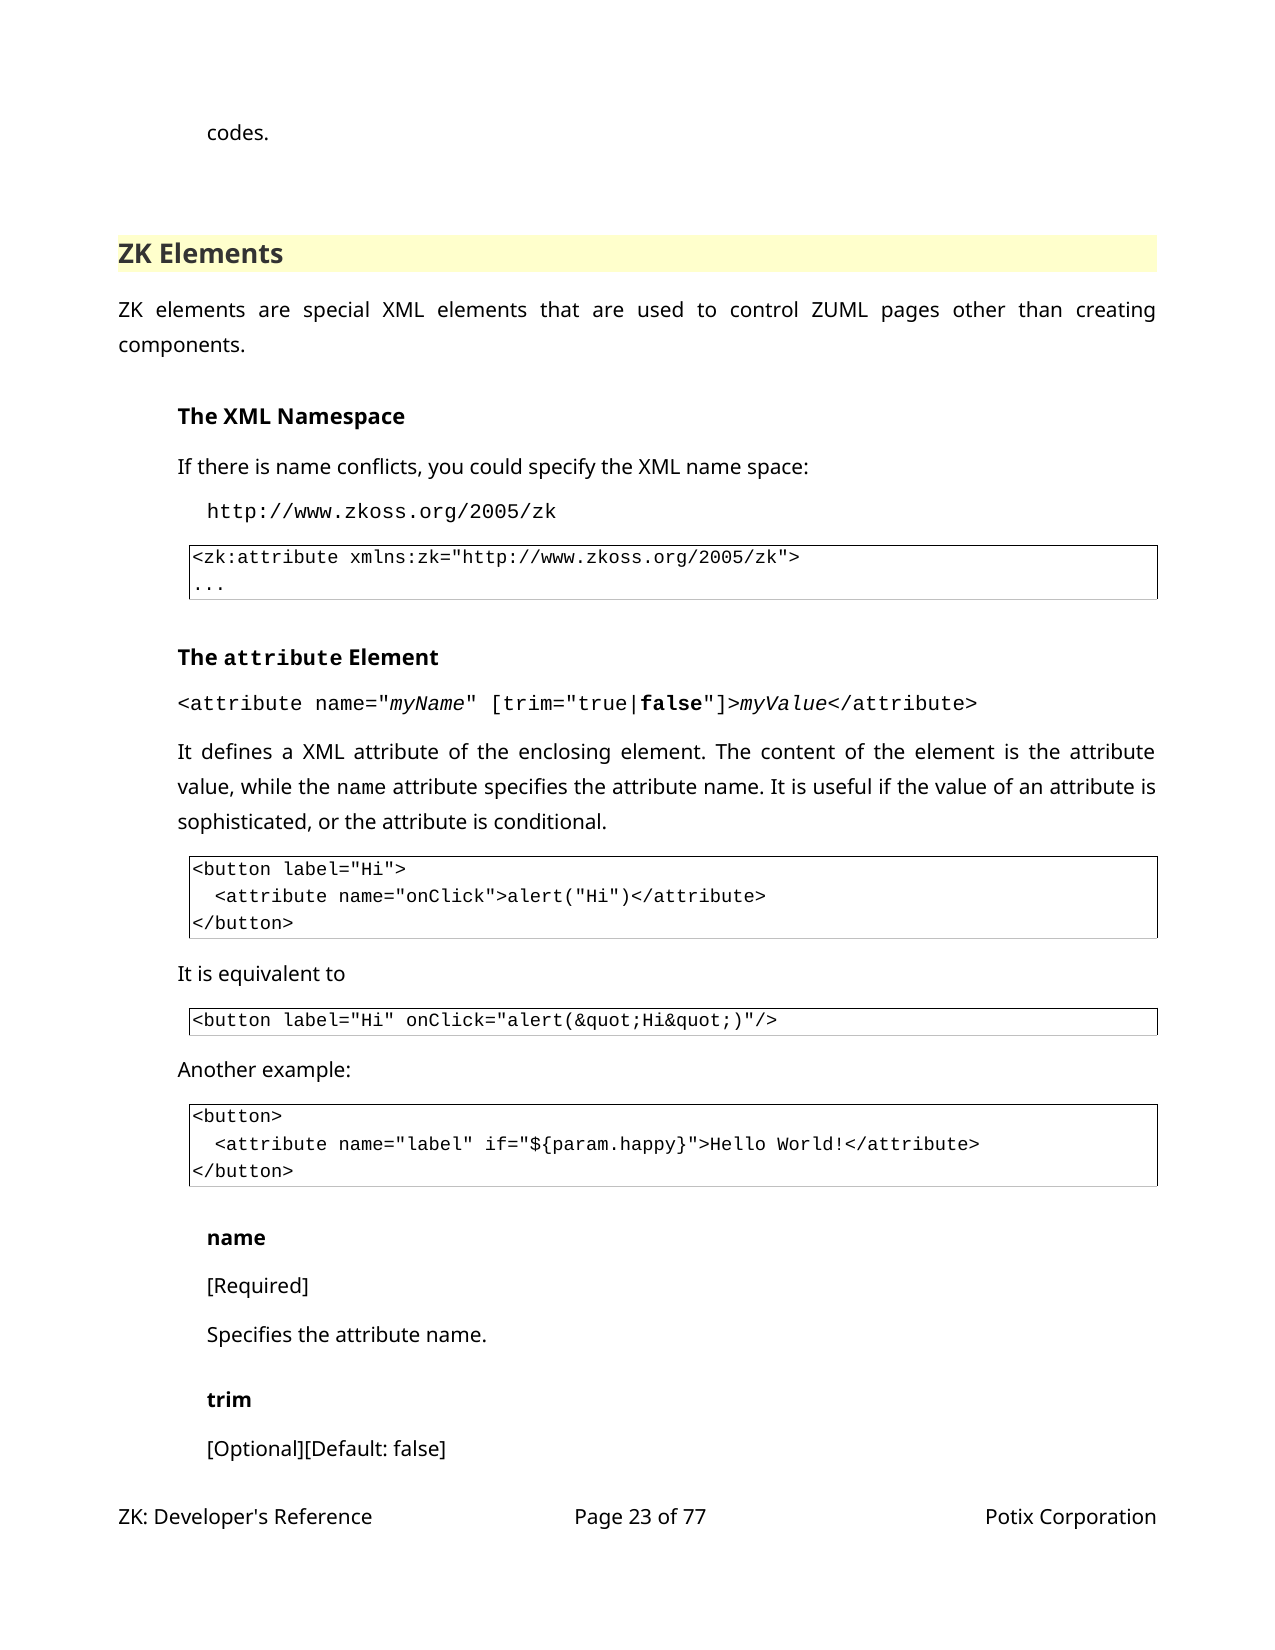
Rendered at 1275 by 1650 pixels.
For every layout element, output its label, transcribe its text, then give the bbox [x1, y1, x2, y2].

text If there is name conflicts, you could specify the XML name space: [177, 452, 1157, 480]
text <attribute name="myName" [trim="true|false"]>myValue</attribute> [177, 693, 1157, 716]
text <zk:attribute xmlns:zk="http://www.zkoss.org/2005/zk"> [190, 546, 1157, 569]
subtitle The attribute Element [177, 642, 1157, 672]
text ... [190, 572, 1157, 599]
text It defines a XML attribute of the enclosing element. The content of the element is the attribute value, while the name attribute specifies the attribute name. It is useful if the value of an attribute is sophisticated, or the attribute is conditional. [177, 737, 1157, 836]
text <button label="Hi" onClick="alert(&quot;Hi&quot;)"/> [190, 1009, 1157, 1035]
text <attribute name="onClick">alert("Hi")</attribute> [190, 883, 1157, 908]
text <button label="Hi"> [190, 857, 1157, 881]
subtitle The XML Namespace [177, 401, 1157, 431]
text ZK elements are special XML elements that are used to control ZUML pages other than creating components. [118, 295, 1157, 359]
text <button> [190, 1105, 1157, 1128]
text [Required] [207, 1271, 1157, 1300]
subtitle trim [207, 1385, 1157, 1413]
text It is equivalent to [177, 959, 1157, 987]
text </button> [190, 1159, 1157, 1186]
text Another example: [177, 1055, 1157, 1084]
text codes. [207, 118, 1157, 146]
text http://www.zkoss.org/2005/zk [207, 501, 1157, 524]
text </button> [190, 911, 1157, 938]
text <attribute name="label" if="${param.happy}">Hello World!</attribute> [190, 1131, 1157, 1156]
text Specifies the attribute name. [207, 1320, 1157, 1348]
subtitle name [207, 1223, 1157, 1251]
text [Optional][Default: false] [207, 1434, 1157, 1462]
subtitle ZK Elements [118, 235, 1157, 272]
